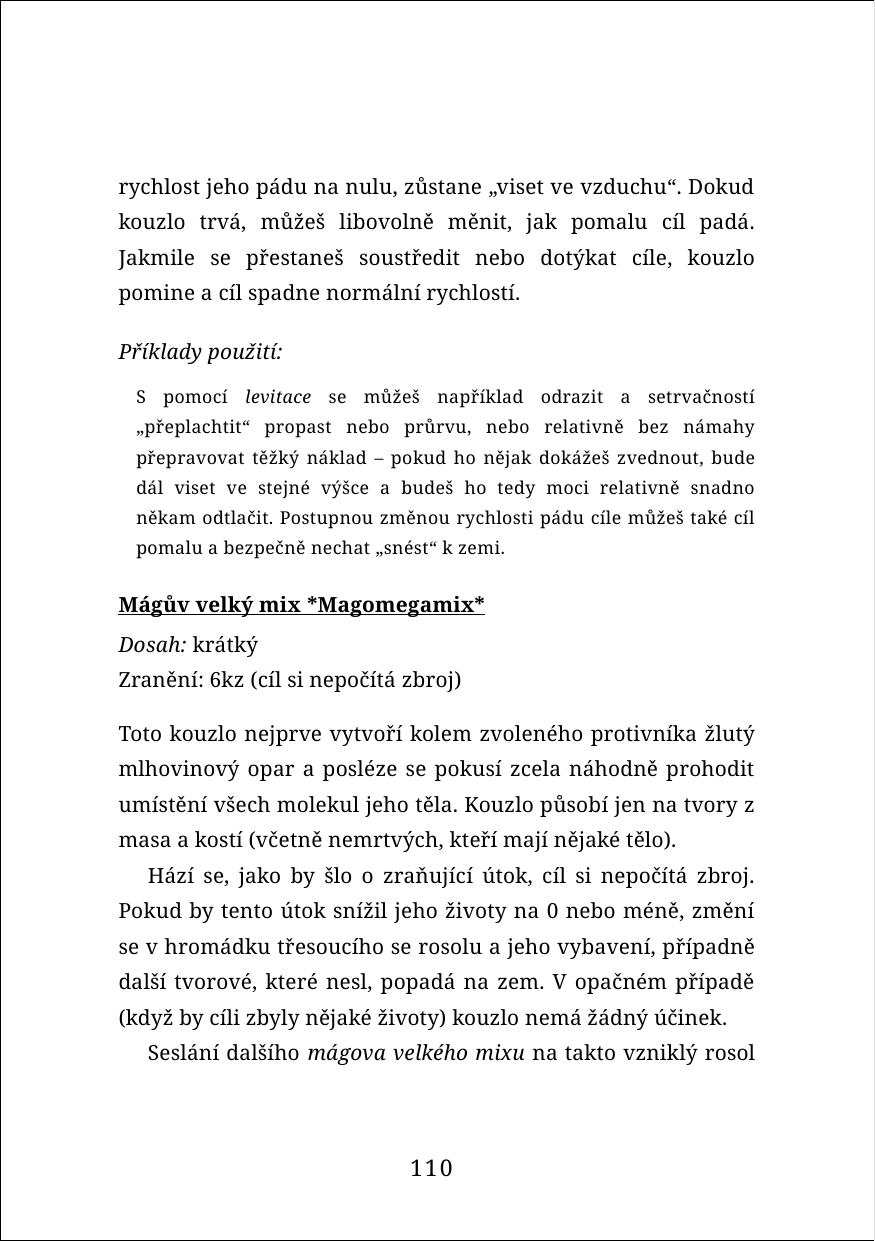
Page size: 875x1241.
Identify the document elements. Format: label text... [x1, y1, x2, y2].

text rychlost jeho pádu na nulu, zůstane „viset ve vzduchu“. Dokud kouzlo trvá, můžeš libovolně měnit, jak pomalu cíl padá. Jakmile se přestaneš soustředit nebo dotýkat cíle, kouzlo pomine a cíl spadne normální rychlostí. [118, 172, 756, 307]
text S pomocí levitace se můžeš například odrazit a setrvačností „přeplachtit“ propast nebo průrvu, nebo relativně bez námahy přepravovat těžký náklad – pokud ho nějak dokážeš zvednout, bude dál viset ve stejné výšce a budeš ho tedy moci relativně snadno někam odtlačit. Postupnou změnou rychlosti pádu cíle můžeš také cíl pomalu a bezpečně nechat „snést“ k zemi. [136, 385, 756, 560]
text Toto kouzlo nejprve vytvoří kolem zvoleného protivníka žlutý mlhovinový opar a posléze se pokusí zcela náhodně prohodit umístění všech molekul jeho těla. Kouzlo působí jen na tvory z masa a kostí (včetně nemrtvých, kteří mají nějaké tělo). Hází se, jako by šlo o zraňující útok, cíl si nepočítá zbroj. Pokud by tento útok snížil jeho životy na 0 nebo méně, změní se v hromádku třesoucího se rosolu a jeho vybavení, případně další tvorové, které nesl, popadá na zem. V opačném případě (když by cíli zbyly nějaké životy) kouzlo nemá žádný účinek. Seslání dalšího mágova velkého mixu na takto vzniklý rosol [118, 719, 756, 1067]
subtitle Mágův velký mix *Magomegamix* [118, 590, 756, 618]
text Příklady použití: [118, 337, 756, 366]
text Dosah: krátký Zranění: 6kz (cíl si nepočítá zbroj) [118, 630, 756, 694]
